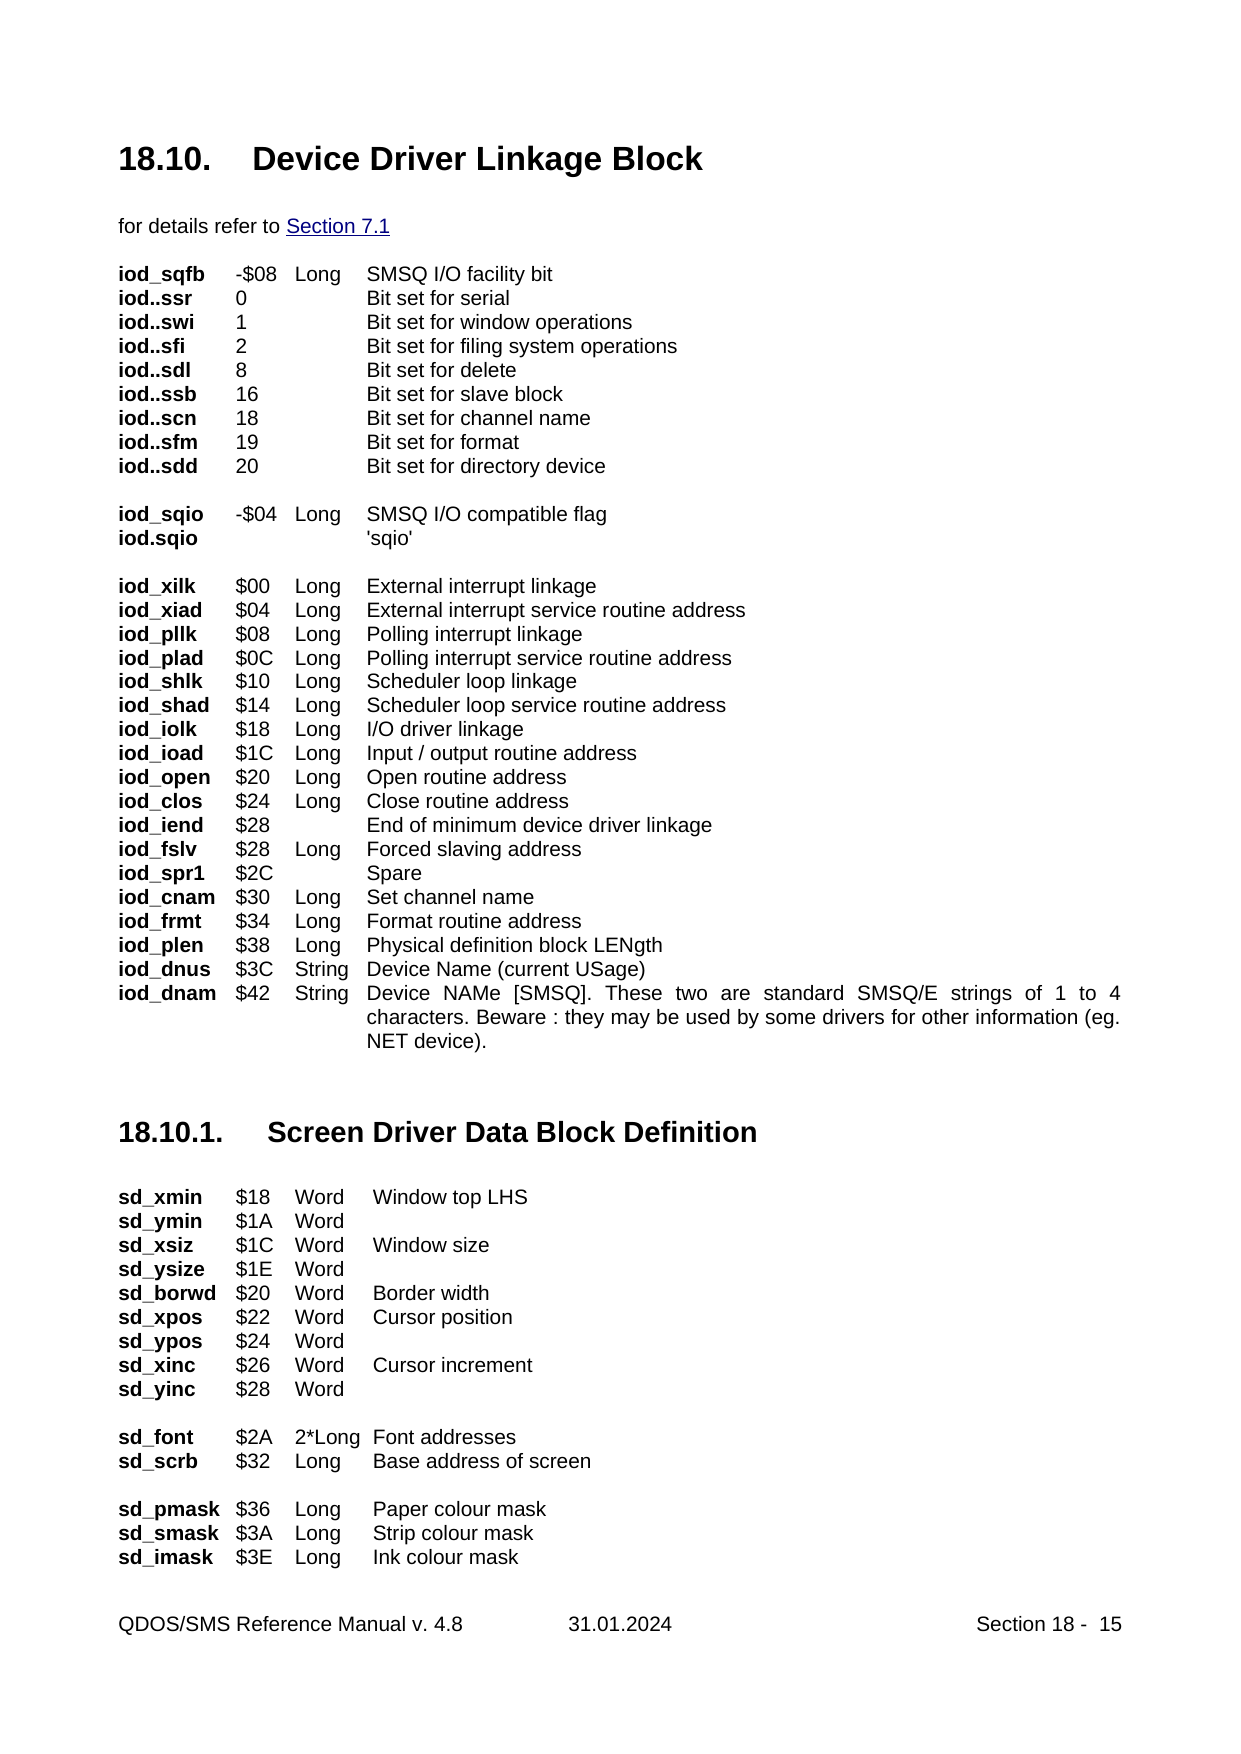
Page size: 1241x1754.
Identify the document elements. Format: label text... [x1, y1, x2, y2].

table_cell Word [295, 1305, 373, 1329]
table_cell iod_iolk [118, 717, 235, 741]
table_cell [295, 310, 366, 334]
table_cell [236, 1473, 294, 1497]
table_cell Word [295, 1257, 373, 1281]
table_cell Input / output routine address [366, 741, 1122, 765]
table_cell Word [295, 1377, 373, 1401]
table_cell sd_ysize [118, 1257, 236, 1281]
table_cell $04 [235, 598, 294, 621]
table_cell Ink colour mask [373, 1545, 1121, 1568]
table_cell Long [295, 1545, 373, 1568]
table_cell Long [295, 741, 366, 765]
table_cell iod..ssb [118, 382, 235, 406]
table_cell Word [295, 1209, 373, 1233]
table_cell Bit set for channel name [366, 406, 1122, 430]
table_cell [295, 1473, 373, 1497]
table_cell [295, 478, 366, 502]
table_header sd_xmin [118, 1185, 236, 1209]
table_cell [295, 358, 366, 382]
table_cell sd_imask [118, 1545, 236, 1568]
table_cell 18 [235, 406, 294, 430]
table_cell sd_xinc [118, 1353, 236, 1377]
table_cell [295, 454, 366, 478]
table_cell 2 [235, 334, 294, 358]
table_cell iod_dnam [118, 981, 235, 1053]
table_cell [235, 550, 294, 573]
table_cell $3A [236, 1521, 294, 1544]
table_cell sd_yinc [118, 1377, 236, 1401]
table_cell sd_ymin [118, 1209, 236, 1233]
table_cell Open routine address [366, 765, 1122, 789]
table_cell $34 [235, 909, 294, 933]
table_cell -$04 [235, 502, 294, 526]
table_cell Paper colour mask [373, 1497, 1121, 1521]
table_cell Word [295, 1281, 373, 1305]
table_cell 16 [235, 382, 294, 406]
table_header Word [295, 1185, 373, 1209]
table_cell sd_xpos [118, 1305, 236, 1329]
table_cell $20 [236, 1281, 294, 1305]
table_cell $28 [236, 1377, 294, 1401]
table_cell Long [295, 1521, 373, 1544]
table_cell [373, 1377, 1121, 1401]
table_cell iod..sfi [118, 334, 235, 358]
table_cell $24 [236, 1329, 294, 1353]
table_cell [366, 550, 1122, 573]
table_cell Long [295, 598, 366, 621]
table_header $18 [236, 1185, 294, 1209]
table_header iod_sqfb [118, 262, 235, 286]
table_header Window top LHS [373, 1185, 1121, 1209]
table_cell [295, 861, 366, 885]
table_cell $30 [235, 885, 294, 909]
table_cell Bit set for window operations [366, 310, 1122, 334]
table_cell External interrupt linkage [366, 574, 1122, 597]
table_cell sd_pmask [118, 1497, 236, 1521]
table_cell Long [295, 1497, 373, 1521]
table_cell iod_clos [118, 789, 235, 813]
table_cell [235, 526, 294, 549]
table_cell Device Name (current USage) [366, 957, 1122, 981]
table_cell iod_open [118, 765, 235, 789]
table_cell [295, 430, 366, 454]
table_cell String [295, 957, 366, 981]
table_cell $20 [235, 765, 294, 789]
table_cell $00 [235, 574, 294, 597]
table_cell $36 [236, 1497, 294, 1521]
table_cell Device NAMe [SMSQ]. These two are standard SMSQ/E strings of 1 to 4 characters. Beware : they may be used by some drivers for other information (eg. NET device). [366, 981, 1122, 1053]
table_cell sd_font [118, 1425, 236, 1449]
table_cell [295, 382, 366, 406]
table_cell Long [295, 693, 366, 717]
table_cell 'sqio' [366, 526, 1122, 549]
table_cell Long [295, 669, 366, 693]
table_cell $42 [235, 981, 294, 1053]
table_cell [235, 478, 294, 502]
table_cell [118, 1473, 236, 1497]
table_cell Word [295, 1353, 373, 1377]
table_cell Cursor increment [373, 1353, 1121, 1377]
table_cell iod_dnus [118, 957, 235, 981]
table_cell iod.sqio [118, 526, 235, 549]
table_cell [373, 1257, 1121, 1281]
table_cell Set channel name [366, 885, 1122, 909]
table_cell $18 [235, 717, 294, 741]
table_cell Long [295, 645, 366, 669]
table_cell iod_cnam [118, 885, 235, 909]
table_cell [373, 1473, 1121, 1497]
table_cell $1E [236, 1257, 294, 1281]
table_cell sd_ypos [118, 1329, 236, 1353]
table_cell [118, 550, 235, 573]
table_cell [295, 1401, 373, 1425]
table_cell $2A [236, 1425, 294, 1449]
table_cell 2*Long [295, 1425, 373, 1449]
table_cell [295, 334, 366, 358]
table_cell iod_pllk [118, 621, 235, 645]
table_cell $10 [235, 669, 294, 693]
table_cell Long [295, 909, 366, 933]
table_cell iod_frmt [118, 909, 235, 933]
table_cell iod..swi [118, 310, 235, 334]
table_cell SMSQ I/O compatible flag [366, 502, 1122, 526]
table_cell Long [295, 1449, 373, 1473]
table_cell $28 [235, 837, 294, 861]
table_cell Scheduler loop service routine address [366, 693, 1122, 717]
table_cell $3E [236, 1545, 294, 1568]
table_cell iod_shad [118, 693, 235, 717]
table_cell Bit set for filing system operations [366, 334, 1122, 358]
table_cell 19 [235, 430, 294, 454]
table_cell iod_xilk [118, 574, 235, 597]
table_cell [295, 286, 366, 310]
table_cell iod_plad [118, 645, 235, 669]
table_cell 8 [235, 358, 294, 382]
table_cell Font addresses [373, 1425, 1121, 1449]
table_cell sd_scrb [118, 1449, 236, 1473]
table_cell iod_xiad [118, 598, 235, 621]
table_cell Polling interrupt linkage [366, 621, 1122, 645]
table_cell iod_ioad [118, 741, 235, 765]
table_cell $32 [236, 1449, 294, 1473]
table_cell I/O driver linkage [366, 717, 1122, 741]
table_header Long [295, 262, 366, 286]
table_cell [295, 406, 366, 430]
table_cell $3C [235, 957, 294, 981]
table_cell [373, 1401, 1121, 1425]
table_cell Format routine address [366, 909, 1122, 933]
table_cell Bit set for format [366, 430, 1122, 454]
table_cell Strip colour mask [373, 1521, 1121, 1544]
table_cell iod..ssr [118, 286, 235, 310]
table_cell iod..sdl [118, 358, 235, 382]
table_cell iod_shlk [118, 669, 235, 693]
table_cell Word [295, 1329, 373, 1353]
table_cell Long [295, 765, 366, 789]
table_cell [118, 478, 235, 502]
table_cell [118, 1401, 236, 1425]
table_cell [366, 478, 1122, 502]
table_cell iod_sqio [118, 502, 235, 526]
table_cell String [295, 981, 366, 1053]
table_cell $22 [236, 1305, 294, 1329]
table_cell Long [295, 621, 366, 645]
table_cell Long [295, 717, 366, 741]
table_cell Bit set for slave block [366, 382, 1122, 406]
table_cell Window size [373, 1233, 1121, 1257]
subtitle Screen Driver Data Block Definition [118, 1115, 1122, 1149]
table_cell Long [295, 574, 366, 597]
table_cell sd_xsiz [118, 1233, 236, 1257]
table_cell iod_fslv [118, 837, 235, 861]
table_cell Spare [366, 861, 1122, 885]
table_cell Long [295, 789, 366, 813]
table_header -$08 [235, 262, 294, 286]
table_cell sd_smask [118, 1521, 236, 1544]
table_cell $0C [235, 645, 294, 669]
table_cell Long [295, 837, 366, 861]
table_cell iod_iend [118, 813, 235, 837]
table_cell $28 [235, 813, 294, 837]
table_cell $38 [235, 933, 294, 957]
table_cell [295, 526, 366, 549]
table_cell Physical definition block LENgth [366, 933, 1122, 957]
table_cell Close routine address [366, 789, 1122, 813]
text for details refer to Section 7.1 [118, 214, 1122, 238]
table_cell iod..sdd [118, 454, 235, 478]
table_cell iod..sfm [118, 430, 235, 454]
table_cell Base address of screen [373, 1449, 1121, 1473]
table_cell Forced slaving address [366, 837, 1122, 861]
table_cell $08 [235, 621, 294, 645]
table_cell External interrupt service routine address [366, 598, 1122, 621]
subtitle Device Driver Linkage Block [118, 139, 1122, 178]
table_cell Bit set for serial [366, 286, 1122, 310]
table_cell $26 [236, 1353, 294, 1377]
table_cell [295, 813, 366, 837]
table_cell Long [295, 933, 366, 957]
table_cell $14 [235, 693, 294, 717]
table_cell Bit set for directory device [366, 454, 1122, 478]
table_cell $1C [236, 1233, 294, 1257]
table_cell Border width [373, 1281, 1121, 1305]
table_cell Bit set for delete [366, 358, 1122, 382]
table_cell $1C [235, 741, 294, 765]
table_cell $24 [235, 789, 294, 813]
table_header SMSQ I/O facility bit [366, 262, 1122, 286]
table_cell iod..scn [118, 406, 235, 430]
table_cell Cursor position [373, 1305, 1121, 1329]
table_cell Word [295, 1233, 373, 1257]
table_cell $1A [236, 1209, 294, 1233]
table_cell 1 [235, 310, 294, 334]
table_cell 0 [235, 286, 294, 310]
table_cell $2C [235, 861, 294, 885]
table_cell Scheduler loop linkage [366, 669, 1122, 693]
table_cell Polling interrupt service routine address [366, 645, 1122, 669]
table_cell iod_plen [118, 933, 235, 957]
table_cell Long [295, 885, 366, 909]
table_cell [373, 1209, 1121, 1233]
table_cell 20 [235, 454, 294, 478]
table_cell iod_spr1 [118, 861, 235, 885]
table_cell [236, 1401, 294, 1425]
table_cell Long [295, 502, 366, 526]
table_cell sd_borwd [118, 1281, 236, 1305]
table_cell [295, 550, 366, 573]
table_cell End of minimum device driver linkage [366, 813, 1122, 837]
table_cell [373, 1329, 1121, 1353]
